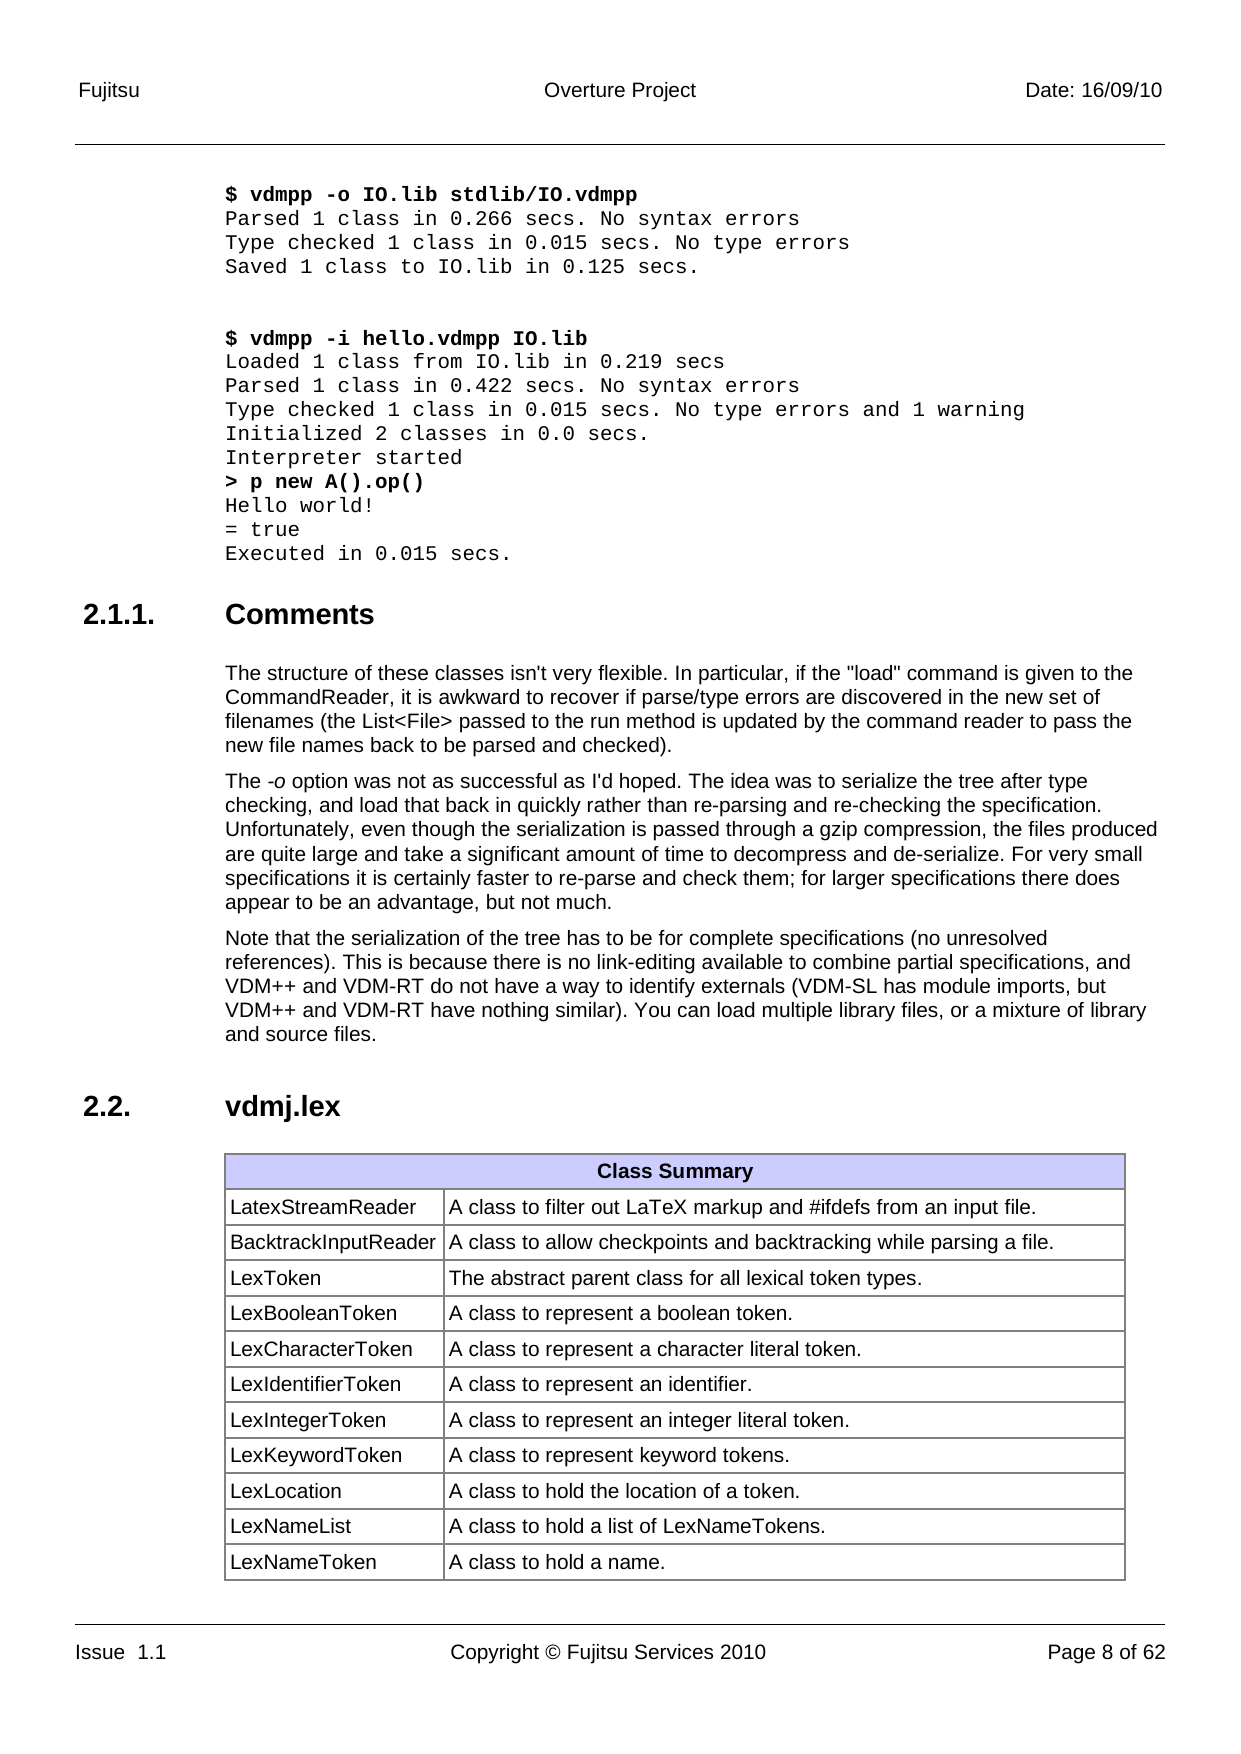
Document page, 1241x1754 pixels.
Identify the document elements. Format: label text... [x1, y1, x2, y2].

text > p new A().op() [225, 471, 1165, 495]
text The structure of these classes isn't very flexible. In particular, if the "load" command is given to the CommandReader, it is awkward to recover if parse/type errors are discovered in the new set of filenames (the List<File> passed to the run method is updated by the command reader to pass the new file names back to be parsed and checked). [225, 661, 1165, 757]
table_cell A class to hold a list of LexNameTokens. [445, 1510, 1124, 1543]
table_cell LexNameList [226, 1510, 443, 1543]
text $ vdmpp -o IO.lib stdlib/IO.vdmpp [225, 184, 1165, 208]
table_cell A class to filter out LaTeX markup and #ifdefs from an input file. [445, 1190, 1124, 1223]
table_cell BacktrackInputReader [226, 1226, 443, 1259]
table_cell A class to represent keyword tokens. [445, 1439, 1124, 1472]
table_cell LexToken [226, 1261, 443, 1294]
table_cell LexNameToken [226, 1545, 443, 1579]
text Initialized 2 classes in 0.0 secs. [225, 423, 1165, 447]
table_cell LexKeywordToken [226, 1439, 443, 1472]
table_cell A class to allow checkpoints and backtracking while parsing a file. [445, 1226, 1124, 1259]
table_cell A class to represent a character literal token. [445, 1332, 1124, 1366]
table_cell The abstract parent class for all lexical token types. [445, 1261, 1124, 1294]
text Parsed 1 class in 0.266 secs. No syntax errors [225, 208, 1165, 232]
text Hello world! [225, 495, 1165, 519]
table_cell LexIdentifierToken [226, 1368, 443, 1401]
text = true [225, 519, 1165, 543]
text Type checked 1 class in 0.015 secs. No type errors [225, 232, 1165, 256]
table_cell A class to represent an identifier. [445, 1368, 1124, 1401]
subtitle vdmj.lex [75, 1089, 1165, 1122]
subtitle Comments [75, 597, 1165, 631]
text Note that the serialization of the tree has to be for complete specifications (no unresolved references). This is because there is no link-editing available to combine partial specifications, and VDM++ and VDM-RT do not have a way to identify externals (VDM-SL has module imports, but VDM++ and VDM-RT have nothing similar). You can load multiple library files, or a mixture of library and source files. [225, 926, 1165, 1046]
table_cell LexBooleanToken [226, 1297, 443, 1330]
text Interpreter started [225, 447, 1165, 471]
text $ vdmpp -i hello.vdmpp IO.lib [225, 327, 1165, 351]
text The -o option was not as successful as I'd hoped. The idea was to serialize the tree after type checking, and load that back in quickly rather than re-parsing and re-checking the specification. Unfortunately, even though the serialization is passed through a gzip compression, the files produced are quite large and take a significant amount of time to decompress and de-serialize. For very small specifications it is certainly faster to re-parse and check them; for larger specifications there does appear to be an advantage, but not much. [225, 769, 1165, 914]
table_cell A class to hold a name. [445, 1545, 1124, 1579]
table_cell LexLocation [226, 1474, 443, 1508]
table_cell LatexStreamReader [226, 1190, 443, 1223]
table_cell A class to hold the location of a token. [445, 1474, 1124, 1508]
text Type checked 1 class in 0.015 secs. No type errors and 1 warning [225, 399, 1165, 423]
table_cell A class to represent a boolean token. [445, 1297, 1124, 1330]
text Loaded 1 class from IO.lib in 0.219 secs [225, 351, 1165, 375]
table_cell A class to represent an integer literal token. [445, 1403, 1124, 1437]
text Parsed 1 class in 0.422 secs. No syntax errors [225, 375, 1165, 399]
table_cell LexIntegerToken [226, 1403, 443, 1437]
table_cell LexCharacterToken [226, 1332, 443, 1366]
table_header Class Summary [226, 1155, 1124, 1188]
text Saved 1 class to IO.lib in 0.125 secs. [225, 256, 1165, 279]
text Executed in 0.015 secs. [225, 543, 1165, 567]
